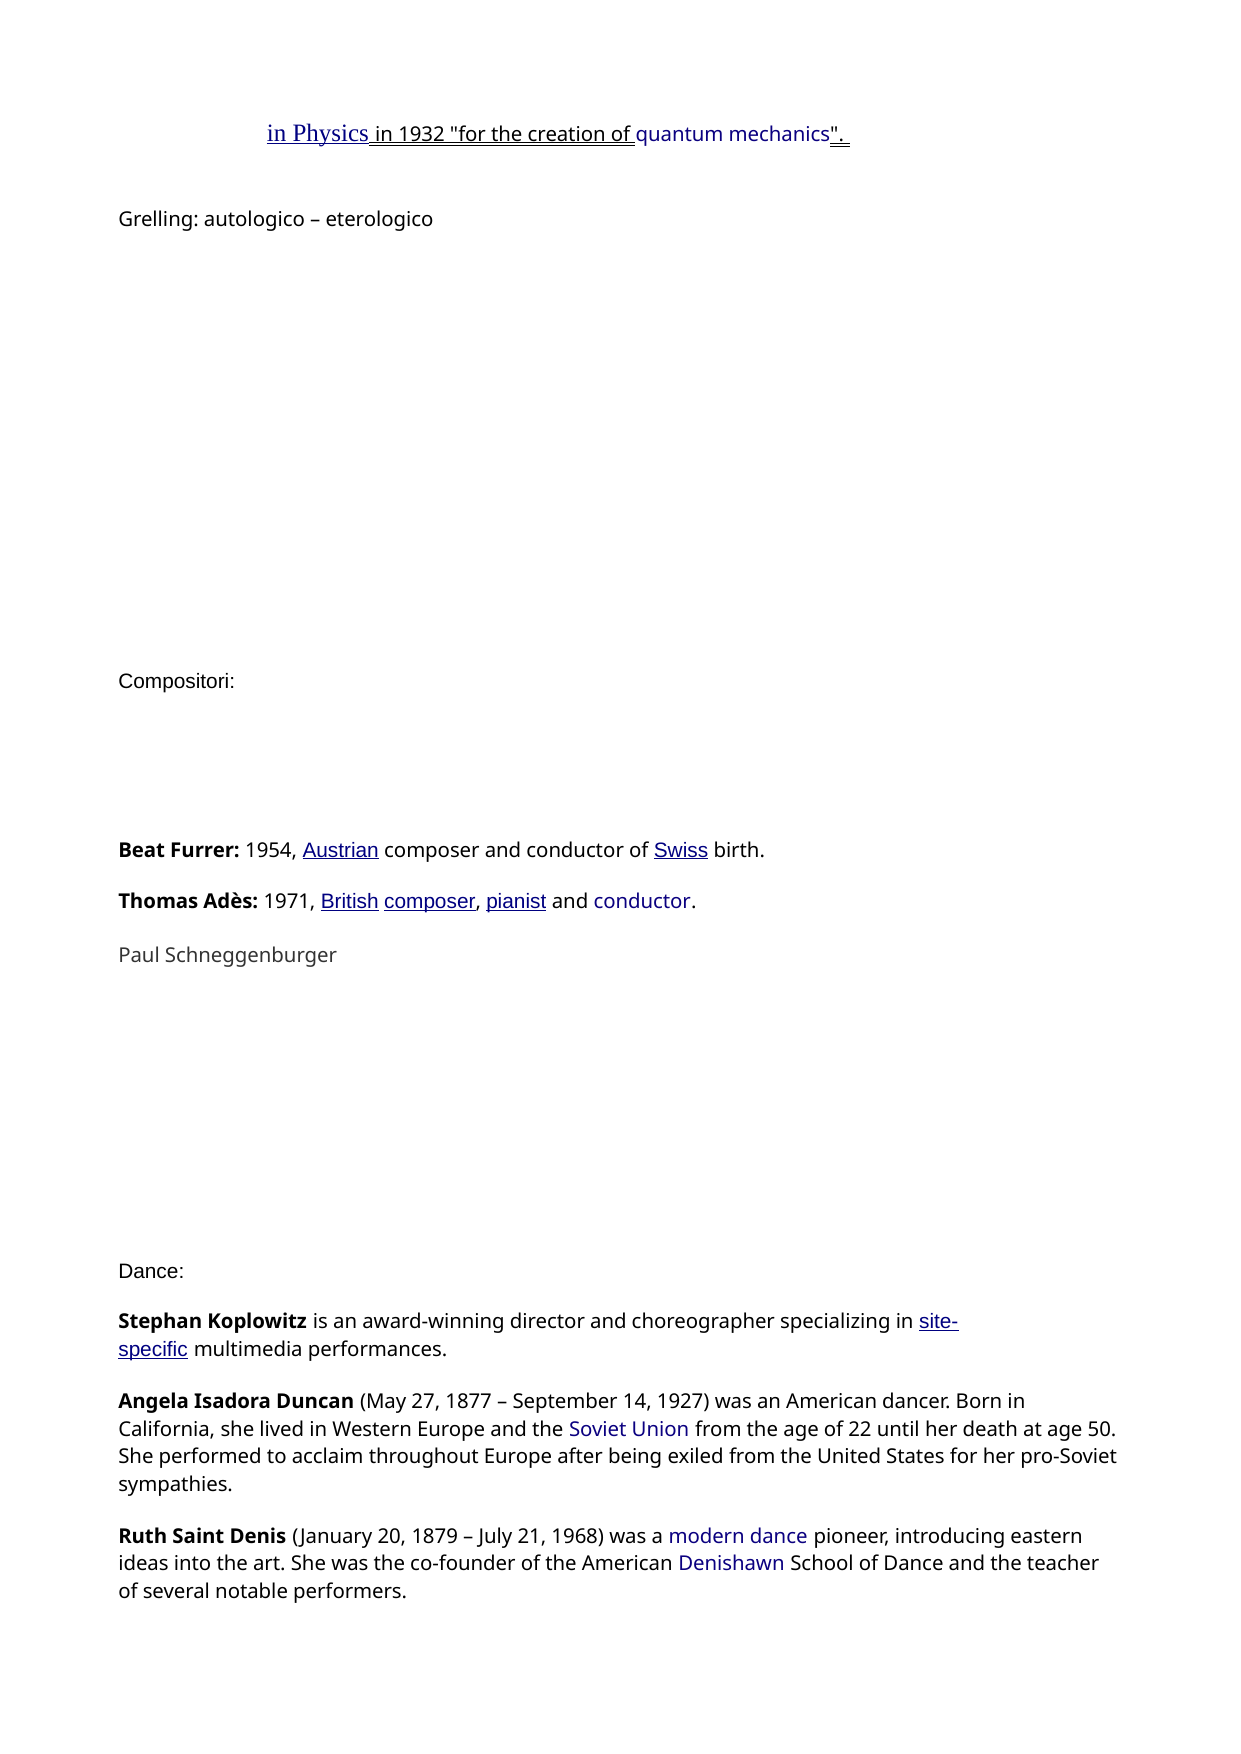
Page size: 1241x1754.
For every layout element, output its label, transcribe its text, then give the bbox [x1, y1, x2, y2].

text Compositori: [118, 669, 1122, 693]
text Thomas Adès: 1971, British composer, pianist and conductor. [118, 887, 1122, 915]
text Ruth Saint Denis (January 20, 1879 – July 21, 1968) was a modern dance pioneer, introducing eastern ideas into the art. She was the co-founder of the American Denishawn School of Dance and the teacher of several notable performers. [118, 1521, 1122, 1604]
text Beat Furrer: 1954, Austrian composer and conductor of Swiss birth. [118, 835, 1122, 863]
text Stephan Koplowitz is an award-winning director and choreographer specializing in site-specific multimedia performances. [118, 1307, 1122, 1362]
text Dance: [118, 1259, 1122, 1283]
text Grelling: autologico – eterologico [118, 205, 1122, 233]
text Angela Isadora Duncan (May 27, 1877 – September 14, 1927) was an American dancer. Born in California, she lived in Western Europe and the Soviet Union from the age of 22 until her death at age 50. She performed to acclaim throughout Europe after being exiled from the United States for her pro-Soviet sympathies. [118, 1386, 1122, 1497]
text Paul Schneggenburger [118, 939, 1122, 968]
text in Physics in 1932 "for the creation of quantum mechanics". [118, 118, 1122, 147]
